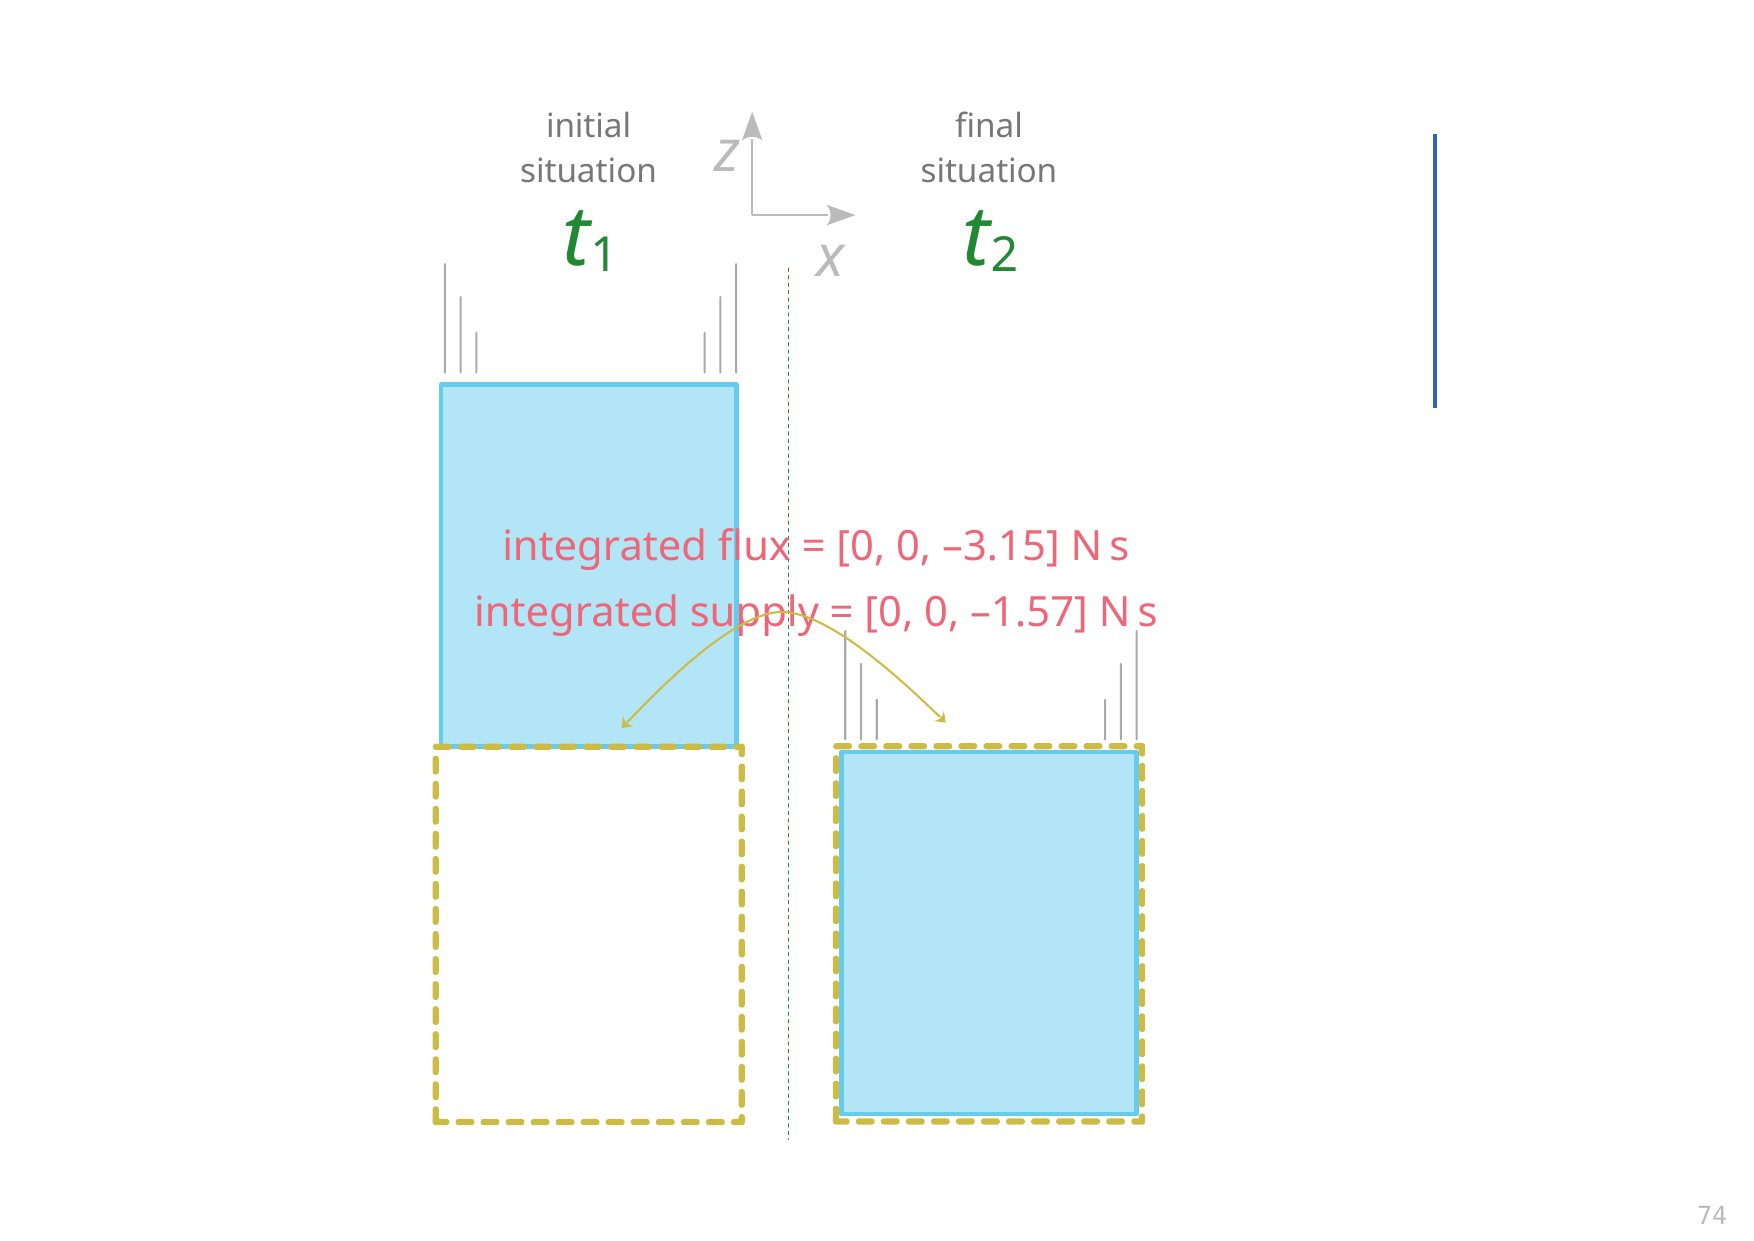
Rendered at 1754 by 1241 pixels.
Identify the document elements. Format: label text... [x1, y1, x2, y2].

text_box [555, 1118, 575, 1126]
text_box [716, 614, 728, 623]
text_box [832, 780, 840, 800]
text_box [832, 930, 840, 950]
text_box [738, 863, 745, 883]
text_box [505, 1118, 525, 1126]
text_box [1106, 1118, 1126, 1125]
text_box [958, 743, 978, 750]
text_box [832, 880, 840, 900]
text_box [432, 931, 439, 950]
text_box [1138, 963, 1146, 983]
text_box [480, 1118, 500, 1126]
text_box [432, 1056, 439, 1076]
text_box [738, 1013, 745, 1033]
text_box [705, 1118, 725, 1126]
text_box [832, 955, 840, 975]
text_box [833, 743, 853, 750]
text_box [883, 743, 903, 750]
text_box [1138, 913, 1146, 932]
text_box [432, 956, 439, 975]
text_box [832, 855, 840, 875]
text_box [855, 1118, 875, 1125]
text_box [832, 1005, 840, 1025]
text_box final situation [909, 94, 1069, 176]
text_box [432, 755, 439, 775]
text_box [841, 752, 1137, 1115]
text_box [1138, 1038, 1146, 1058]
text_box [432, 1006, 439, 1026]
text_box [832, 905, 840, 925]
text_box [1108, 743, 1128, 750]
text_box [738, 938, 745, 958]
text_box [832, 1055, 840, 1075]
text_box [738, 838, 745, 858]
text_box [659, 614, 671, 623]
text_box [933, 743, 953, 750]
text_box [1083, 743, 1103, 750]
text_box [432, 780, 439, 800]
text_box [432, 830, 439, 850]
text_box [738, 1088, 745, 1108]
text_box [432, 1106, 450, 1126]
text_box [738, 1063, 745, 1083]
text_box integrated flux = [0, 0, –3.15] N s integrated supply = [0, 0, –1.57] N s [459, 508, 1150, 614]
text_box [832, 1105, 850, 1125]
text_box [738, 913, 745, 933]
text_box [555, 614, 567, 623]
text_box [1031, 1118, 1050, 1125]
text_box [1081, 1118, 1101, 1125]
text_box [738, 1038, 745, 1058]
text_box [738, 988, 745, 1008]
text_box [455, 1118, 475, 1126]
text_box [580, 1118, 600, 1126]
text_box [738, 813, 745, 833]
text_box [955, 1118, 975, 1125]
text_box t2 [948, 176, 1030, 267]
text_box [655, 1118, 675, 1126]
text_box [832, 1030, 840, 1050]
text_box x [802, 206, 862, 281]
text_box [597, 615, 607, 623]
text_box [738, 788, 745, 808]
text_box [738, 763, 745, 783]
text_box [832, 980, 840, 1000]
text_box [730, 1114, 745, 1126]
text_box [605, 1118, 625, 1126]
text_box [1138, 988, 1146, 1008]
text_box [858, 743, 878, 750]
text_box [832, 830, 840, 850]
text_box [1006, 1118, 1025, 1125]
text_box [1138, 1013, 1146, 1033]
text_box [1138, 888, 1146, 907]
text_box [432, 880, 439, 900]
text_box [530, 1118, 550, 1126]
text_box [432, 855, 439, 875]
text_box [1138, 938, 1146, 957]
text_box [1138, 1063, 1146, 1083]
text_box [1138, 812, 1146, 832]
text_box [432, 805, 439, 825]
text_box [680, 1118, 700, 1126]
text_box [1058, 743, 1078, 750]
text_box [1056, 1118, 1075, 1125]
text_box initial situation [509, 94, 669, 176]
text_box [930, 1118, 950, 1125]
text_box [1033, 743, 1053, 750]
text_box [905, 1118, 925, 1125]
text_box [1138, 1088, 1146, 1108]
text_box [983, 743, 1003, 750]
text_box [832, 805, 840, 825]
text_box [832, 1080, 840, 1100]
text_box t1 [547, 176, 630, 267]
text_box [1138, 787, 1146, 807]
text_box [832, 755, 840, 775]
text_box [630, 1118, 650, 1126]
text_box [738, 888, 745, 908]
text_box [738, 963, 745, 983]
text_box [981, 1118, 1000, 1125]
text_box [908, 743, 928, 750]
text_box [1138, 863, 1146, 882]
text_box [432, 1081, 439, 1101]
text_box z [699, 102, 755, 176]
text_box [1008, 743, 1028, 750]
text_box [880, 1118, 900, 1125]
text_box [432, 906, 439, 925]
text_box [432, 1031, 439, 1051]
text_box [432, 384, 745, 758]
text_box [1138, 762, 1146, 782]
text_box [1138, 837, 1146, 857]
text_box [1131, 1113, 1146, 1125]
text_box [1133, 743, 1146, 757]
text_box [432, 981, 439, 1000]
